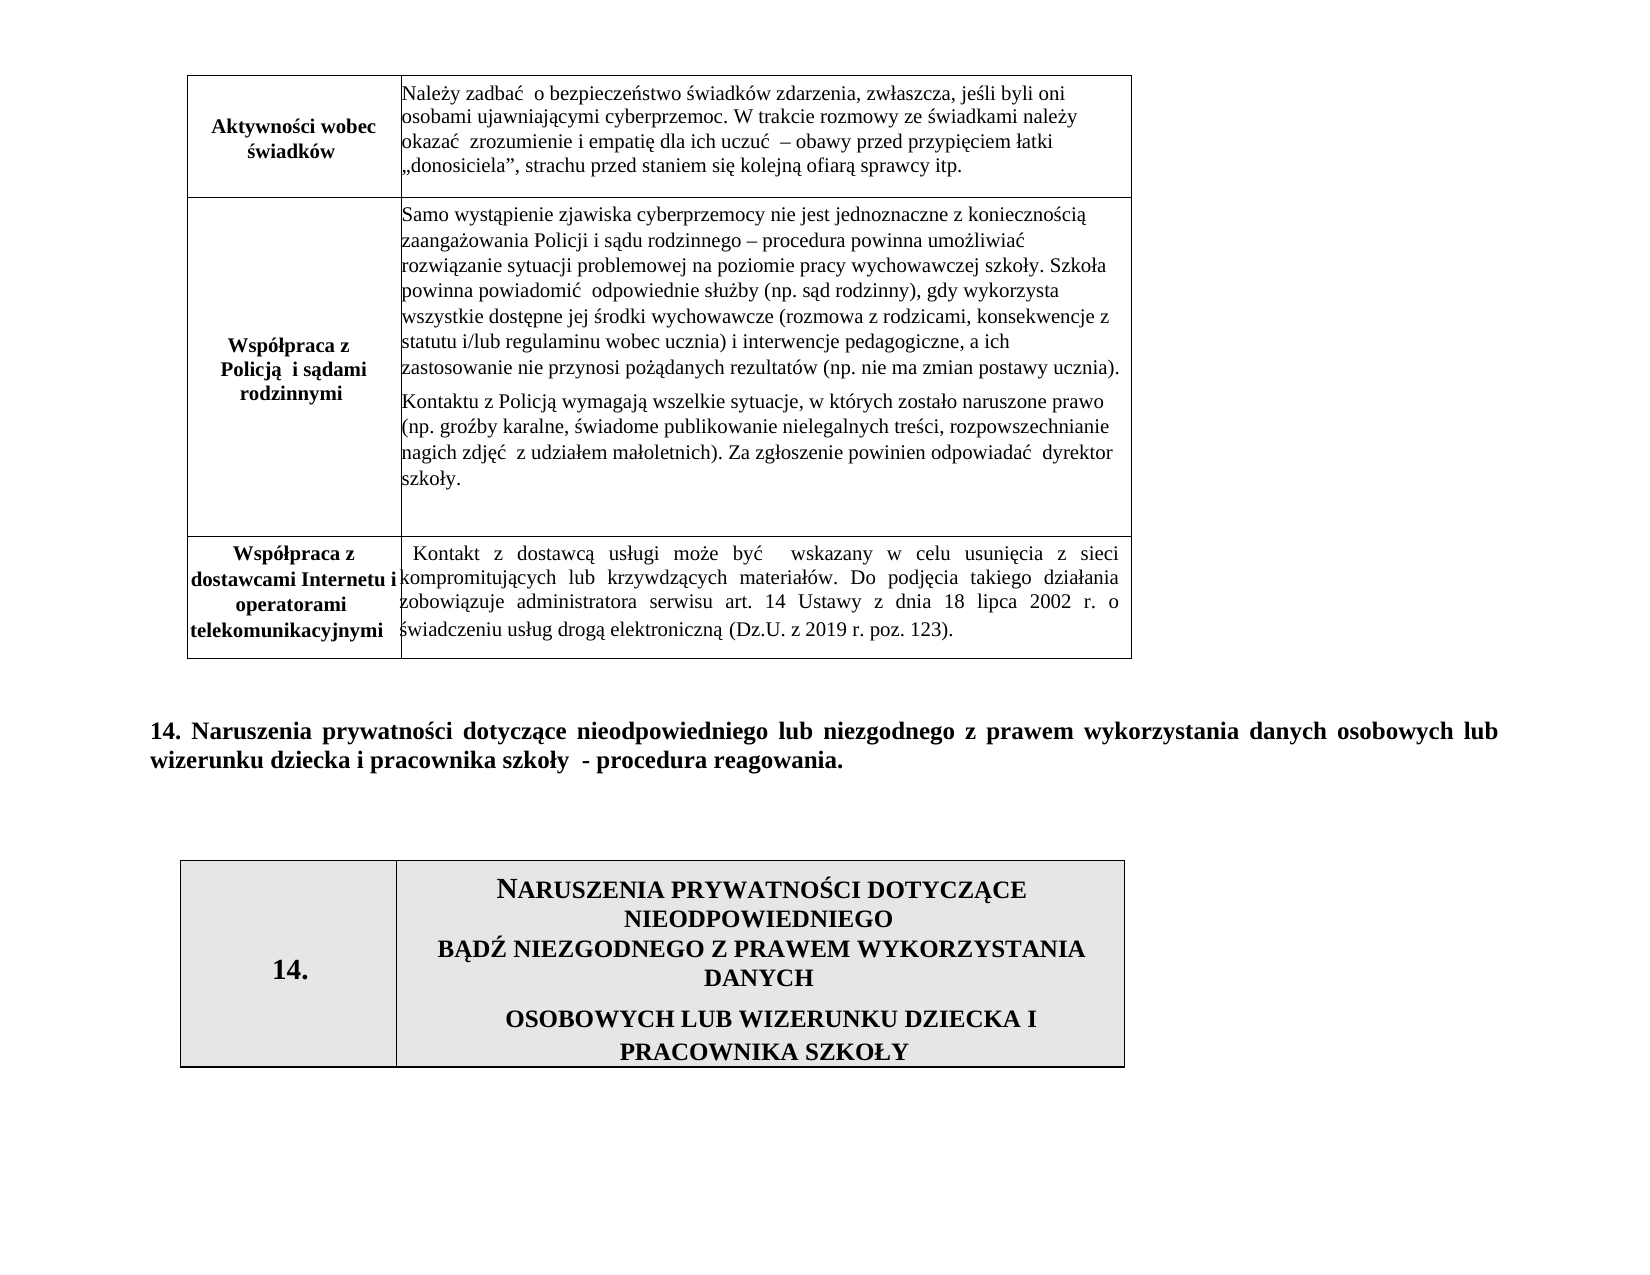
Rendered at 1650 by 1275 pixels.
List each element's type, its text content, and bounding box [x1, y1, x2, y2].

table_header 14. [181, 861, 396, 1066]
table_cell Współpraca z dostawcami Internetu i operatorami telekomunikacyjnymi [188, 537, 401, 658]
text 14. Naruszenia prywatności dotyczące nieodpowiedniego lub niezgodnego z prawem wykorzystania danych osobowych lub wizerunku dziecka i pracownika szkoły - procedura reagowania. [150, 716, 1500, 774]
table_cell Kontakt z dostawcą usługi może być wskazany w celu usunięcia z sieci kompromitujących lub krzywdzących materiałów. Do podjęcia takiego działania zobowiązuje administratora serwisu art. 14 Ustawy z dnia 18 lipca 2002 r. o świadczeniu usług drogą elektroniczną (Dz.U. z 2019 r. poz. 123). [402, 537, 1131, 658]
table_cell Współpraca z Policją i sądami rodzinnymi [188, 198, 401, 536]
table_cell Samo wystąpienie zjawiska cyberprzemocy nie jest jednoznaczne z koniecznością zaangażowania Policji i sądu rodzinnego – procedura powinna umożliwiać rozwiązanie sytuacji problemowej na poziomie pracy wychowawczej szkoły. Szkoła powinna powiadomić odpowiednie służby (np. sąd rodzinny), gdy wykorzysta wszystkie dostępne jej środki wychowawcze (rozmowa z rodzicami, konsekwencje z statutu i/lub regulaminu wobec ucznia) i interwencje pedagogiczne, a ich zastosowanie nie przynosi pożądanych rezultatów (np. nie ma zmian postawy ucznia). Kontaktu z Policją wymagają wszelkie sytuacje, w których zostało naruszone prawo (np. groźby karalne, świadome publikowanie nielegalnych treści, rozpowszechnianie nagich zdjęć z udziałem małoletnich). Za zgłoszenie powinien odpowiadać dyrektor szkoły. [402, 198, 1131, 536]
table_header NARUSZENIA PRYWATNOŚCI DOTYCZĄCE NIEODPOWIEDNIEGO BĄDŹ NIEZGODNEGO Z PRAWEM WYKORZYSTANIA DANYCH OSOBOWYCH LUB WIZERUNKU DZIECKA I PRACOWNIKA SZKOŁY [397, 861, 1124, 1066]
table_cell Należy zadbać o bezpieczeństwo świadków zdarzenia, zwłaszcza, jeśli byli oni osobami ujawniającymi cyberprzemoc. W trakcie rozmowy ze świadkami należy okazać zrozumienie i empatię dla ich uczuć – obawy przed przypięciem łatki „donosiciela”, strachu przed staniem się kolejną ofiarą sprawcy itp. [402, 76, 1131, 197]
table_cell Aktywności wobec świadków [188, 76, 401, 197]
